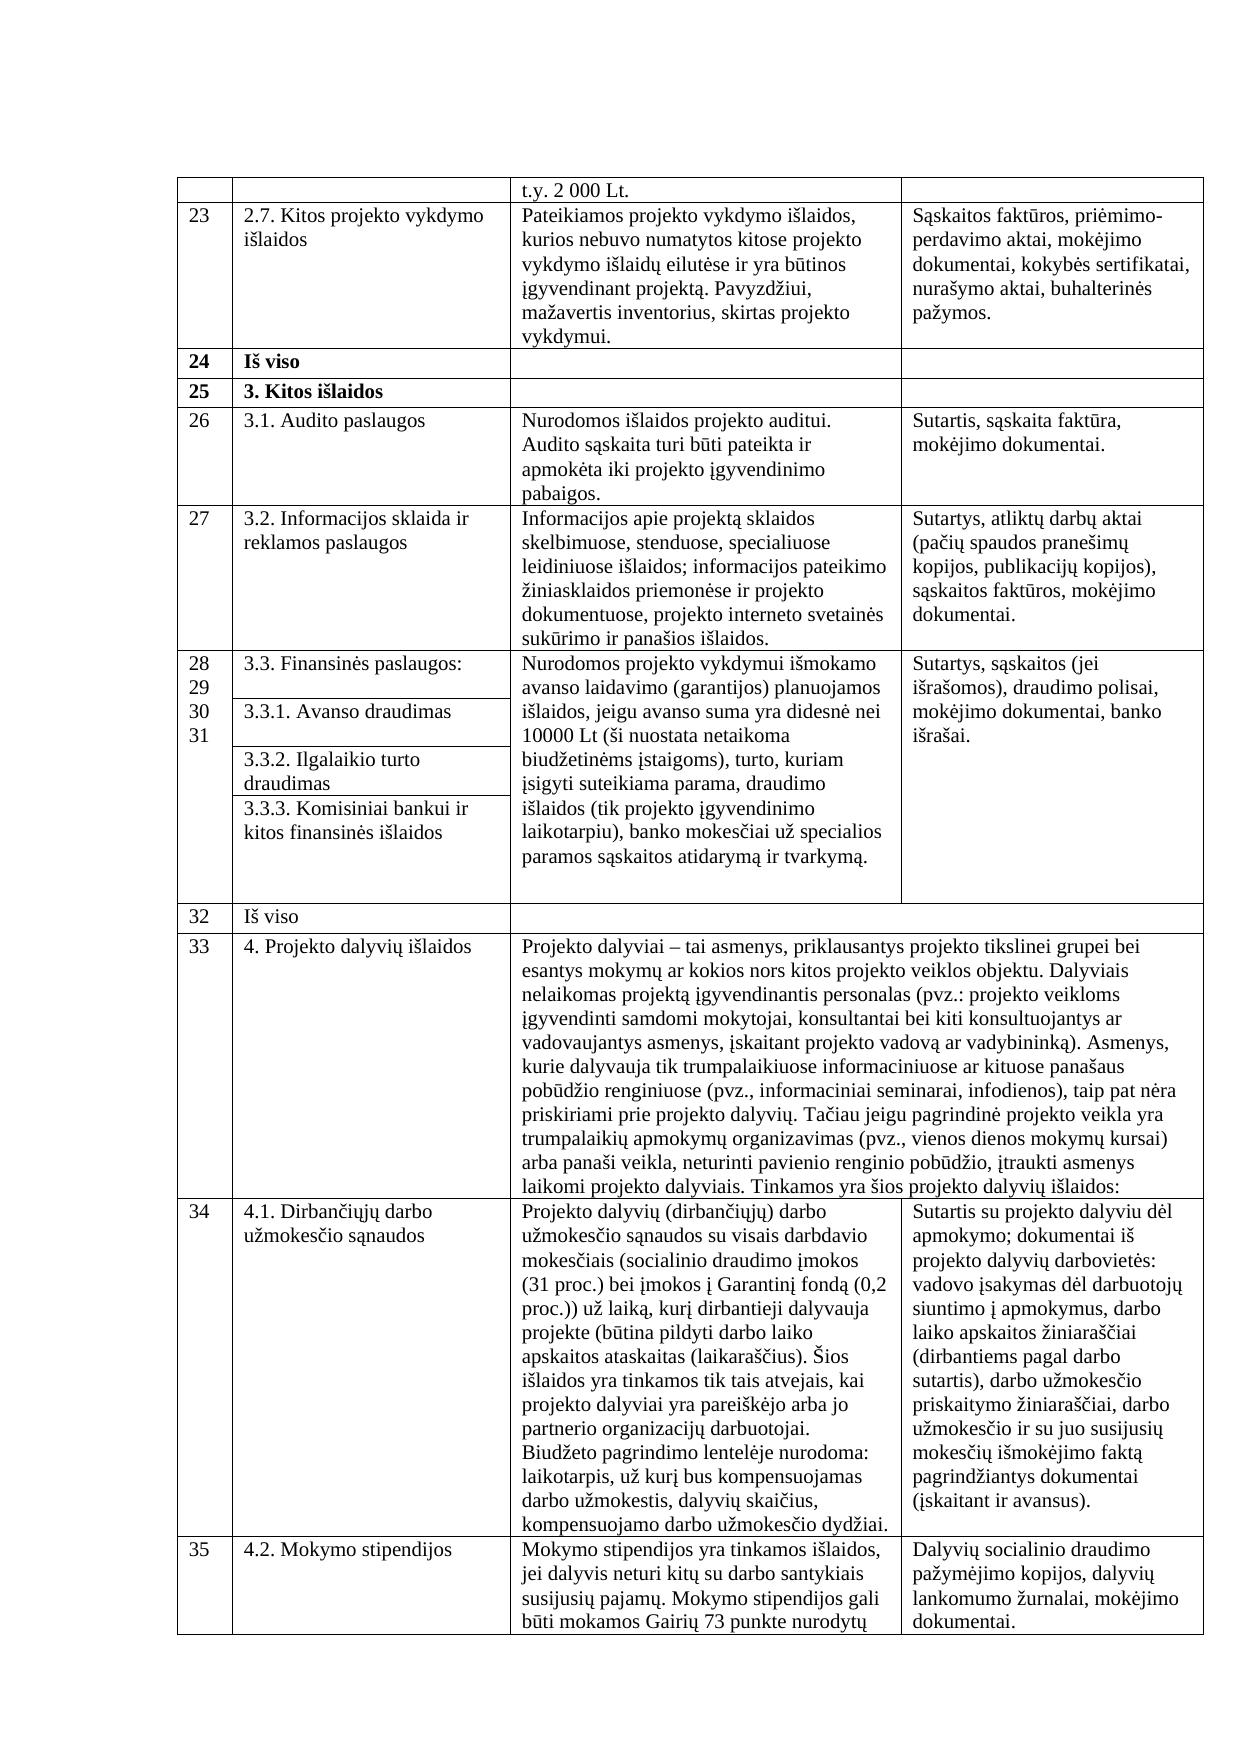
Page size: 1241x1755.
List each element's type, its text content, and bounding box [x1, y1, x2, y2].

table_cell 33 [178, 934, 232, 1198]
table_cell 4.2. Mokymo stipendijos [233, 1537, 510, 1633]
table_cell Nurodomos išlaidos projekto auditui. Audito sąskaita turi būti pateikta ir apmokėta iki projekto įgyvendinimo pabaigos. [511, 408, 901, 504]
table_cell 3.3.1. Avanso draudimas [233, 699, 510, 746]
table_cell 34 [178, 1199, 232, 1536]
table_cell 25 [178, 379, 232, 407]
table_cell 23 [178, 203, 232, 348]
table_cell 3.2. Informacijos sklaida ir reklamos paslaugos [233, 506, 510, 650]
table_cell [902, 379, 1203, 407]
table_cell t.y. 2 000 Lt. [511, 178, 901, 202]
table_cell Iš viso [233, 349, 510, 377]
table_cell [178, 178, 232, 202]
table_cell 27 [178, 506, 232, 650]
table_cell [511, 349, 901, 377]
table_cell [902, 349, 1203, 377]
table_cell 28 29 30 31 [178, 651, 232, 903]
table_cell Dalyvių socialinio draudimo pažymėjimo kopijos, dalyvių lankomumo žurnalai, mokėjimo dokumentai. [902, 1537, 1203, 1633]
table_cell 32 [178, 904, 232, 933]
table_cell 35 [178, 1537, 232, 1633]
table_cell Sutartys, atliktų darbų aktai (pačių spaudos pranešimų kopijos, publikacijų kopijos), sąskaitos faktūros, mokėjimo dokumentai. [902, 506, 1203, 650]
table_cell [902, 178, 1203, 202]
table_cell [511, 379, 901, 407]
table_cell 2.7. Kitos projekto vykdymo išlaidos [233, 203, 510, 348]
table_cell Mokymo stipendijos yra tinkamos išlaidos, jei dalyvis neturi kitų su darbo santykiais susijusių pajamų. Mokymo stipendijos gali būti mokamos Gairių 73 punkte nurodytų [511, 1537, 901, 1633]
table_cell 26 [178, 408, 232, 504]
table_cell 24 [178, 349, 232, 377]
table_cell Pateikiamos projekto vykdymo išlaidos, kurios nebuvo numatytos kitose projekto vykdymo išlaidų eilutėse ir yra būtinos įgyvendinant projektą. Pavyzdžiui, mažavertis inventorius, skirtas projekto vykdymui. [511, 203, 901, 348]
table_cell Sutartis su projekto dalyviu dėl apmokymo; dokumentai iš projekto dalyvių darbovietės: vadovo įsakymas dėl darbuotojų siuntimo į apmokymus, darbo laiko apskaitos žiniaraščiai (dirbantiems pagal darbo sutartis), darbo užmokesčio priskaitymo žiniaraščiai, darbo užmokesčio ir su juo susijusių mokesčių išmokėjimo faktą pagrindžiantys dokumentai (įskaitant ir avansus). [902, 1199, 1203, 1536]
table_cell Informacijos apie projektą sklaidos skelbimuose, stenduose, specialiuose leidiniuose išlaidos; informacijos pateikimo žiniasklaidos priemonėse ir projekto dokumentuose, projekto interneto svetainės sukūrimo ir panašios išlaidos. [511, 506, 901, 650]
table_cell 4. Projekto dalyvių išlaidos [233, 934, 510, 1198]
table_cell Sutartys, sąskaitos (jei išrašomos), draudimo polisai, mokėjimo dokumentai, banko išrašai. [902, 651, 1203, 903]
table_cell 4.1. Dirbančiųjų darbo užmokesčio sąnaudos [233, 1199, 510, 1536]
table_cell 3.3. Finansinės paslaugos: [233, 651, 510, 698]
table_cell [233, 178, 510, 202]
table_cell Sąskaitos faktūros, priėmimo-perdavimo aktai, mokėjimo dokumentai, kokybės sertifikatai, nurašymo aktai, buhalterinės pažymos. [902, 203, 1203, 348]
table_cell 3.1. Audito paslaugos [233, 408, 510, 504]
table_cell Nurodomos projekto vykdymui išmokamo avanso laidavimo (garantijos) planuojamos išlaidos, jeigu avanso suma yra didesnė nei 10000 Lt (ši nuostata netaikoma biudžetinėms įstaigoms), turto, kuriam įsigyti suteikiama parama, draudimo išlaidos (tik projekto įgyvendinimo laikotarpiu), banko mokesčiai už specialios paramos sąskaitos atidarymą ir tvarkymą. [511, 651, 901, 903]
table_cell Iš viso [233, 904, 510, 933]
table_cell 3.3.2. Ilgalaikio turto draudimas [233, 747, 510, 795]
table_cell 3.3.3. Komisiniai bankui ir kitos finansinės išlaidos [233, 796, 510, 903]
table_cell Projekto dalyviai – tai asmenys, priklausantys projekto tikslinei grupei bei esantys mokymų ar kokios nors kitos projekto veiklos objektu. Dalyviais nelaikomas projektą įgyvendinantis personalas (pvz.: projekto veikloms įgyvendinti samdomi mokytojai, konsultantai bei kiti konsultuojantys ar vadovaujantys asmenys, įskaitant projekto vadovą ar vadybininką). Asmenys, kurie dalyvauja tik trumpalaikiuose informaciniuose ar kituose panašaus pobūdžio renginiuose (pvz., informaciniai seminarai, infodienos), taip pat nėra priskiriami prie projekto dalyvių. Tačiau jeigu pagrindinė projekto veikla yra trumpalaikių apmokymų organizavimas (pvz., vienos dienos mokymų kursai) arba panaši veikla, neturinti pavienio renginio pobūdžio, įtraukti asmenys laikomi projekto dalyviais. Tinkamos yra šios projekto dalyvių išlaidos: [511, 934, 1203, 1198]
table_cell Projekto dalyvių (dirbančiųjų) darbo užmokesčio sąnaudos su visais darbdavio mokesčiais (socialinio draudimo įmokos (31 proc.) bei įmokos į Garantinį fondą (0,2 proc.)) už laiką, kurį dirbantieji dalyvauja projekte (būtina pildyti darbo laiko apskaitos ataskaitas (laikaraščius). Šios išlaidos yra tinkamos tik tais atvejais, kai projekto dalyviai yra pareiškėjo arba jo partnerio organizacijų darbuotojai. Biudžeto pagrindimo lentelėje nurodoma: laikotarpis, už kurį bus kompensuojamas darbo užmokestis, dalyvių skaičius, kompensuojamo darbo užmokesčio dydžiai. [511, 1199, 901, 1536]
table_cell Sutartis, sąskaita faktūra, mokėjimo dokumentai. [902, 408, 1203, 504]
table_cell 3. Kitos išlaidos [233, 379, 510, 407]
table_cell [511, 904, 1203, 933]
